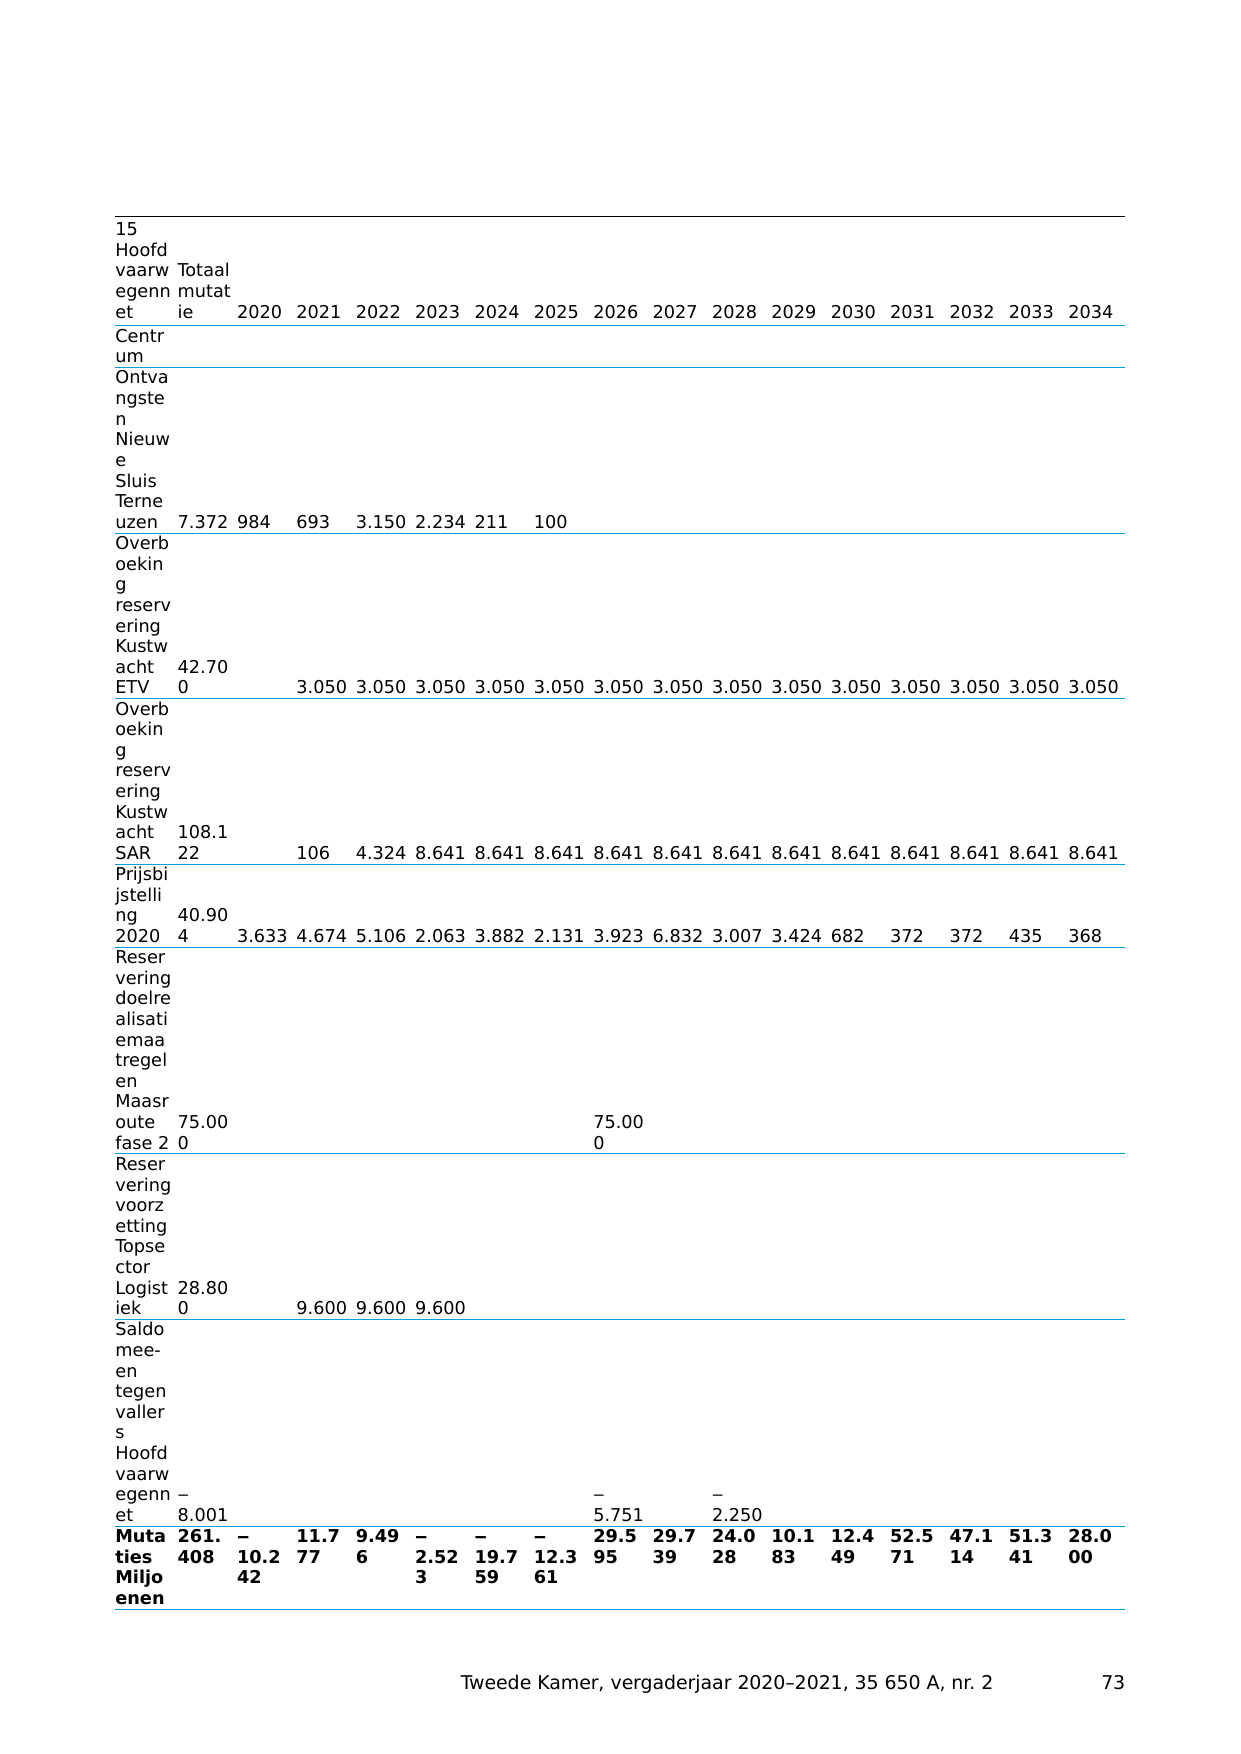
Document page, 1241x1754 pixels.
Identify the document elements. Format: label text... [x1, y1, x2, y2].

table_cell [828, 948, 887, 1153]
table_cell 29.595 [590, 1527, 649, 1609]
table_cell 75.000 [175, 948, 234, 1153]
table_cell 2.063 [412, 865, 471, 947]
table_cell [412, 1320, 471, 1526]
table_cell Overboeking reservering Kustwacht ETV [115, 534, 174, 698]
table_cell Prijsbijstelling 2020 [115, 865, 174, 947]
table_cell 108.122 [175, 699, 234, 863]
table_cell [471, 1320, 531, 1526]
table_cell 435 [1006, 865, 1065, 947]
table_cell [531, 1154, 590, 1319]
table_cell [768, 368, 828, 532]
table_cell [887, 948, 946, 1153]
table_cell 100 [531, 368, 590, 532]
table_cell 2031 [887, 217, 946, 325]
table_cell 28.800 [175, 1154, 234, 1319]
table_cell 9.496 [353, 1527, 412, 1609]
table_cell [590, 1154, 649, 1319]
table_cell 2023 [412, 217, 471, 325]
table_cell 2020 [234, 217, 293, 325]
table_cell [768, 1154, 828, 1319]
table_cell ‒ 8.001 [175, 1320, 234, 1526]
table_cell [650, 1320, 709, 1526]
table_cell [1065, 948, 1125, 1153]
table_cell 9.600 [412, 1154, 471, 1319]
table_cell Ontvangsten Nieuwe Sluis Terneuzen [115, 368, 174, 532]
table_cell 15 Hoofdvaarwegennet [115, 217, 174, 325]
table_cell 42.700 [175, 534, 234, 698]
table_cell [293, 948, 353, 1153]
table_cell 106 [293, 699, 353, 863]
table_cell [650, 948, 709, 1153]
table_cell [234, 1154, 293, 1319]
table_cell [709, 368, 768, 532]
table_cell 3.050 [353, 534, 412, 698]
table_cell 8.641 [650, 699, 709, 863]
table_cell [353, 1320, 412, 1526]
table_cell 8.641 [531, 699, 590, 863]
table_cell 24.028 [709, 1527, 768, 1609]
table_cell 12.449 [828, 1527, 887, 1609]
table_cell [531, 326, 590, 367]
table_cell [887, 1154, 946, 1319]
table_cell 6.832 [650, 865, 709, 947]
table_cell [471, 326, 531, 367]
table_cell 8.641 [946, 699, 1006, 863]
table_cell [946, 326, 1006, 367]
table_cell 3.882 [471, 865, 531, 947]
table_cell 2029 [768, 217, 828, 325]
table_cell [1006, 368, 1065, 532]
table_cell [650, 1154, 709, 1319]
table_cell 7.372 [175, 368, 234, 532]
table_cell [353, 948, 412, 1153]
table_cell 2026 [590, 217, 649, 325]
table_cell [650, 368, 709, 532]
table_cell [1065, 368, 1125, 532]
table_cell ‒ 12.361 [531, 1527, 590, 1609]
table_cell 3.923 [590, 865, 649, 947]
table_cell 682 [828, 865, 887, 947]
table_cell Overboeking reservering Kustwacht SAR [115, 699, 174, 863]
table_cell [1065, 1320, 1125, 1526]
table_cell [828, 326, 887, 367]
table_cell [1006, 326, 1065, 367]
table_cell [531, 948, 590, 1153]
table_cell Totaal mutatie [175, 217, 234, 325]
table_cell 2032 [946, 217, 1006, 325]
table_cell 75.000 [590, 948, 649, 1153]
table_cell [1006, 948, 1065, 1153]
table_cell [175, 326, 234, 367]
table_cell Centrum [115, 326, 174, 367]
table_cell 3.050 [293, 534, 353, 698]
table_cell 984 [234, 368, 293, 532]
table_cell 3.050 [471, 534, 531, 698]
table_cell [471, 1154, 531, 1319]
table_cell [234, 948, 293, 1153]
table_cell [768, 948, 828, 1153]
table_cell 3.050 [412, 534, 471, 698]
table_cell [709, 1154, 768, 1319]
table_cell [946, 948, 1006, 1153]
table_cell 2027 [650, 217, 709, 325]
table_cell 3.050 [887, 534, 946, 698]
table_cell 10.183 [768, 1527, 828, 1609]
table_cell 8.641 [471, 699, 531, 863]
table_cell [1006, 1320, 1065, 1526]
table_cell 693 [293, 368, 353, 532]
table_cell 28.000 [1065, 1527, 1125, 1609]
table_cell 2022 [353, 217, 412, 325]
table_cell 372 [887, 865, 946, 947]
table_cell 3.050 [590, 534, 649, 698]
table_cell 2021 [293, 217, 353, 325]
table_cell 3.050 [828, 534, 887, 698]
table_cell [353, 326, 412, 367]
table_cell Reservering doelrealisatiemaatregelen Maasroute fase 2 [115, 948, 174, 1153]
table_cell [234, 1320, 293, 1526]
table_cell 8.641 [709, 699, 768, 863]
table_cell 2.131 [531, 865, 590, 947]
table_cell 8.641 [1065, 699, 1125, 863]
table_cell 2024 [471, 217, 531, 325]
table_cell [293, 1320, 353, 1526]
table_cell 2028 [709, 217, 768, 325]
table_cell 3.050 [768, 534, 828, 698]
table_cell [1065, 326, 1125, 367]
table_cell [887, 326, 946, 367]
table_cell [1006, 1154, 1065, 1319]
table_cell 2025 [531, 217, 590, 325]
table_cell 368 [1065, 865, 1125, 947]
table_cell 3.050 [1006, 534, 1065, 698]
table_cell 8.641 [412, 699, 471, 863]
table_cell [234, 699, 293, 863]
table_cell ‒ 19.759 [471, 1527, 531, 1609]
table_cell [887, 1320, 946, 1526]
table_cell 2030 [828, 217, 887, 325]
table_cell 3.050 [531, 534, 590, 698]
table_cell [946, 1320, 1006, 1526]
table_cell 9.600 [353, 1154, 412, 1319]
table_cell 3.150 [353, 368, 412, 532]
table_cell 8.641 [828, 699, 887, 863]
table_cell 4.674 [293, 865, 353, 947]
table_cell Saldo mee- en tegenvallers Hoofdvaarwegennet [115, 1320, 174, 1526]
table_cell [709, 326, 768, 367]
table_cell [412, 326, 471, 367]
table_cell ‒ 2.523 [412, 1527, 471, 1609]
table_cell 3.050 [709, 534, 768, 698]
table_cell 3.007 [709, 865, 768, 947]
table_cell 11.777 [293, 1527, 353, 1609]
table_cell 372 [946, 865, 1006, 947]
table_cell 5.106 [353, 865, 412, 947]
table_cell [828, 1320, 887, 1526]
table_cell 3.633 [234, 865, 293, 947]
table_cell 40.904 [175, 865, 234, 947]
table_cell 2033 [1006, 217, 1065, 325]
table_cell [234, 534, 293, 698]
table_cell [531, 1320, 590, 1526]
table_cell ‒ 2.250 [709, 1320, 768, 1526]
table_cell 2034 [1065, 217, 1125, 325]
table_cell 3.424 [768, 865, 828, 947]
table_cell [887, 368, 946, 532]
table_cell [590, 368, 649, 532]
table_cell [828, 368, 887, 532]
table_cell 47.114 [946, 1527, 1006, 1609]
table_cell ‒ 10.242 [234, 1527, 293, 1609]
table_cell 51.341 [1006, 1527, 1065, 1609]
table_cell 9.600 [293, 1154, 353, 1319]
table_cell [234, 326, 293, 367]
table_cell ‒ 5.751 [590, 1320, 649, 1526]
table_cell 3.050 [650, 534, 709, 698]
table_cell [412, 948, 471, 1153]
table_cell 3.050 [946, 534, 1006, 698]
table_cell [768, 1320, 828, 1526]
table_header Tabel 15 Artikel 15 Hoofdvaarwegennet (bedragen x €1.000) [115, 191, 1125, 216]
table_cell Reservering voorzetting Topsector Logistiek [115, 1154, 174, 1319]
table_cell 3.050 [1065, 534, 1125, 698]
table_cell [590, 326, 649, 367]
table_cell [828, 1154, 887, 1319]
table_cell 2.234 [412, 368, 471, 532]
table_cell [709, 948, 768, 1153]
table_cell 8.641 [887, 699, 946, 863]
table_cell [650, 326, 709, 367]
table_cell 4.324 [353, 699, 412, 863]
table_cell Mutaties Miljoenen [115, 1527, 174, 1609]
table_cell 8.641 [590, 699, 649, 863]
table_cell [1065, 1154, 1125, 1319]
table_cell 29.739 [650, 1527, 709, 1609]
table_cell 261.408 [175, 1527, 234, 1609]
table_cell 8.641 [768, 699, 828, 863]
table_cell [293, 326, 353, 367]
table_cell [946, 1154, 1006, 1319]
table_cell 52.571 [887, 1527, 946, 1609]
table_cell [471, 948, 531, 1153]
table_cell 8.641 [1006, 699, 1065, 863]
table_cell [768, 326, 828, 367]
table_cell [946, 368, 1006, 532]
table_cell 211 [471, 368, 531, 532]
